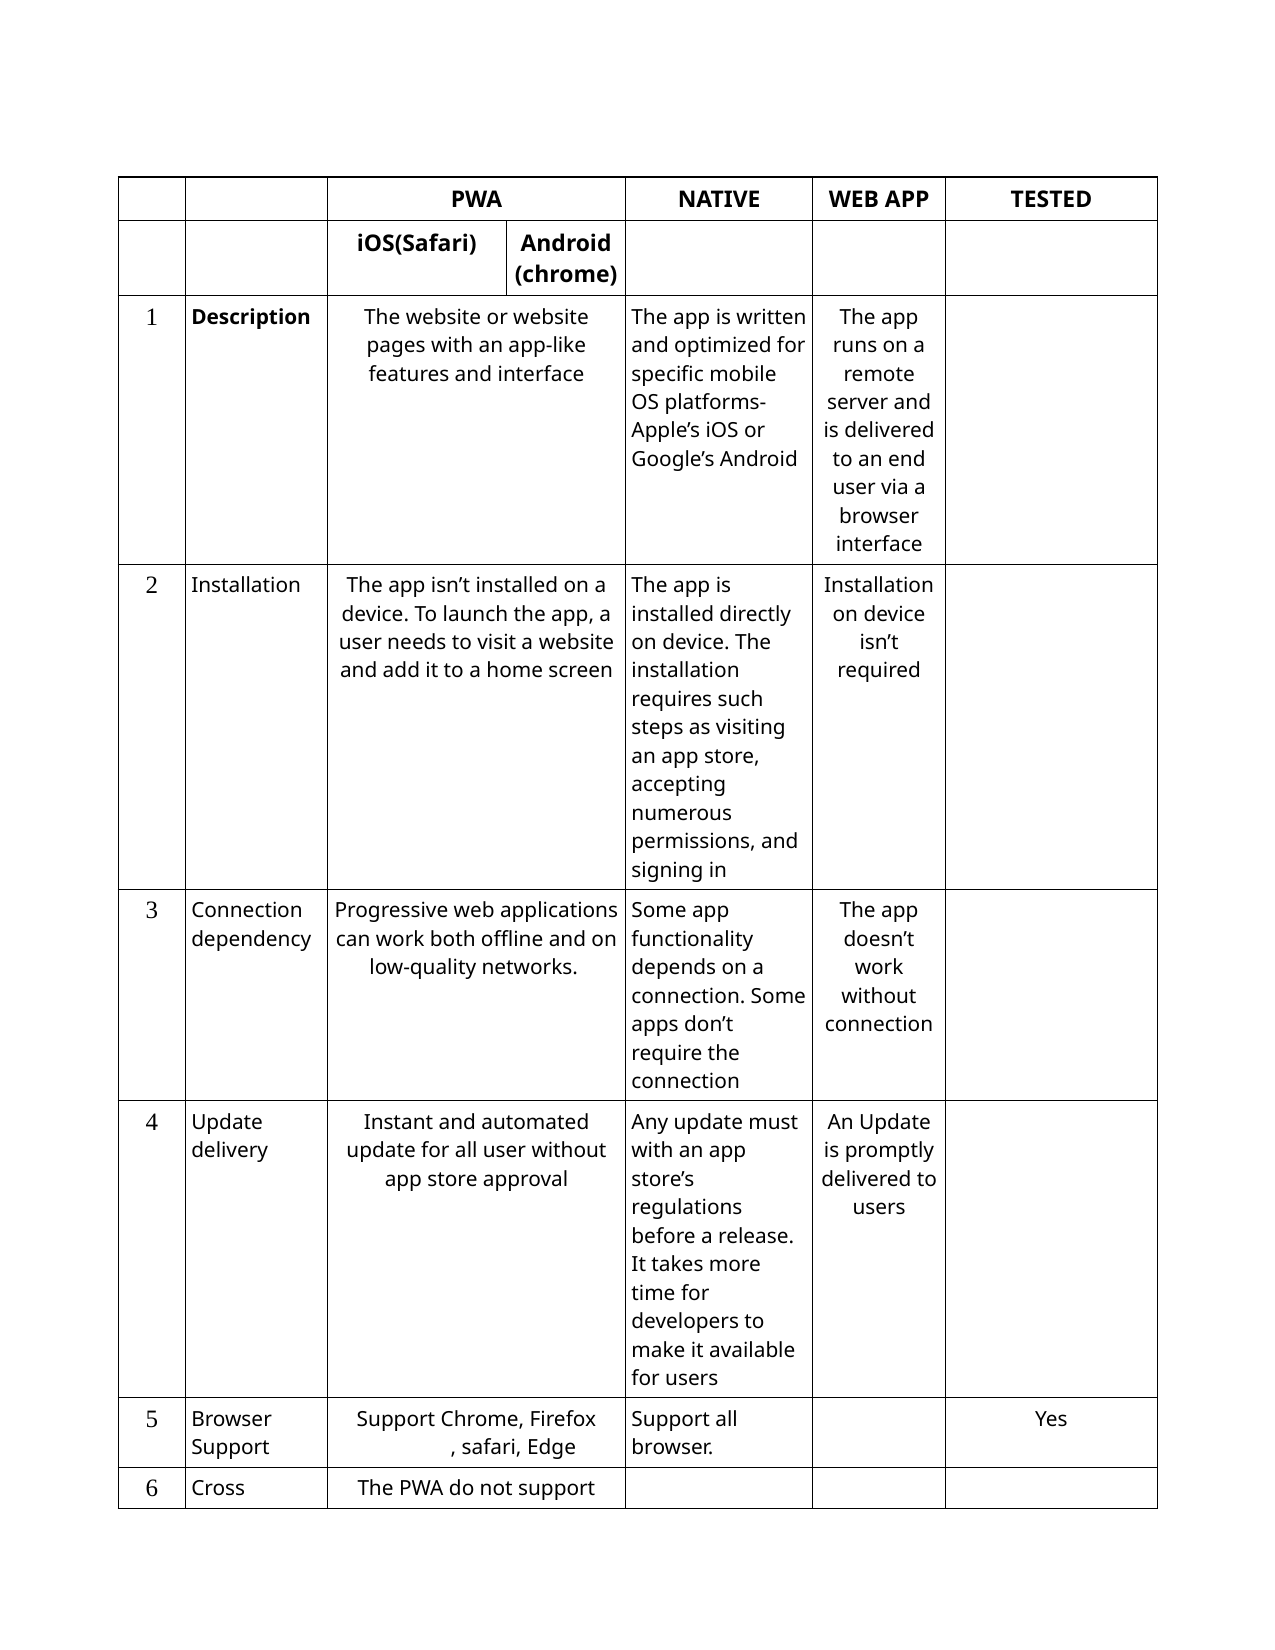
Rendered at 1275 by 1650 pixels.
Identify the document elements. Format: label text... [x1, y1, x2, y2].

table_cell [946, 1101, 1157, 1397]
table_cell Update delivery [186, 1101, 327, 1397]
table_cell [946, 565, 1157, 889]
table_cell Android (chrome) [507, 221, 625, 295]
table_cell [813, 1398, 945, 1467]
table_cell [946, 221, 1157, 295]
table_cell The PWA do not support [328, 1468, 625, 1508]
table_cell [186, 221, 327, 295]
table_cell 3 [119, 890, 185, 1100]
table_cell An Update is promptly delivered to users [813, 1101, 945, 1397]
table_cell 6 [119, 1468, 185, 1508]
table_cell [626, 1468, 812, 1508]
table_header WEB APP [813, 178, 945, 220]
table_cell 2 [119, 565, 185, 889]
table_cell The website or website pages with an app-like features and interface [328, 296, 625, 563]
table_cell Support Chrome, Firefox , safari, Edge [328, 1398, 625, 1467]
table_cell Support all browser. [626, 1398, 812, 1467]
table_cell [813, 221, 945, 295]
table_cell [946, 890, 1157, 1100]
table_cell Connection dependency [186, 890, 327, 1100]
table_cell Any update must with an app store’s regulations before a release. It takes more time for developers to make it available for users [626, 1101, 812, 1397]
table_cell Installation [186, 565, 327, 889]
table_cell The app doesn’t work without connection [813, 890, 945, 1100]
table_header TESTED [946, 178, 1157, 220]
table_header [119, 178, 185, 220]
table_cell The app runs on a remote server and is delivered to an end user via a browser interface [813, 296, 945, 563]
table_cell Browser Support [186, 1398, 327, 1467]
table_cell Description [186, 296, 327, 563]
table_cell iOS(Safari) [328, 221, 506, 295]
table_cell [813, 1468, 945, 1508]
table_cell 5 [119, 1398, 185, 1467]
table_cell Progressive web applications can work both offline and on low-quality networks. [328, 890, 625, 1100]
table_cell Instant and automated update for all user without app store approval [328, 1101, 625, 1397]
table_header PWA [328, 178, 625, 220]
table_cell The app isn’t installed on a device. To launch the app, a user needs to visit a website and add it to a home screen [328, 565, 625, 889]
table_cell The app is written and optimized for specific mobile OS platforms- Apple’s iOS or Google’s Android [626, 296, 812, 563]
table_cell Cross [186, 1468, 327, 1508]
table_cell Installation on device isn’t required [813, 565, 945, 889]
table_header NATIVE [626, 178, 812, 220]
table_cell [946, 1468, 1157, 1508]
table_header [186, 178, 327, 220]
table_cell [626, 221, 812, 295]
table_cell The app is installed directly on device. The installation requires such steps as visiting an app store, accepting numerous permissions, and signing in [626, 565, 812, 889]
table_cell [946, 296, 1157, 563]
table_cell Some app functionality depends on a connection. Some apps don’t require the connection [626, 890, 812, 1100]
table_cell 4 [119, 1101, 185, 1397]
table_cell Yes [946, 1398, 1157, 1467]
table_cell [119, 221, 185, 295]
table_cell 1 [119, 296, 185, 563]
